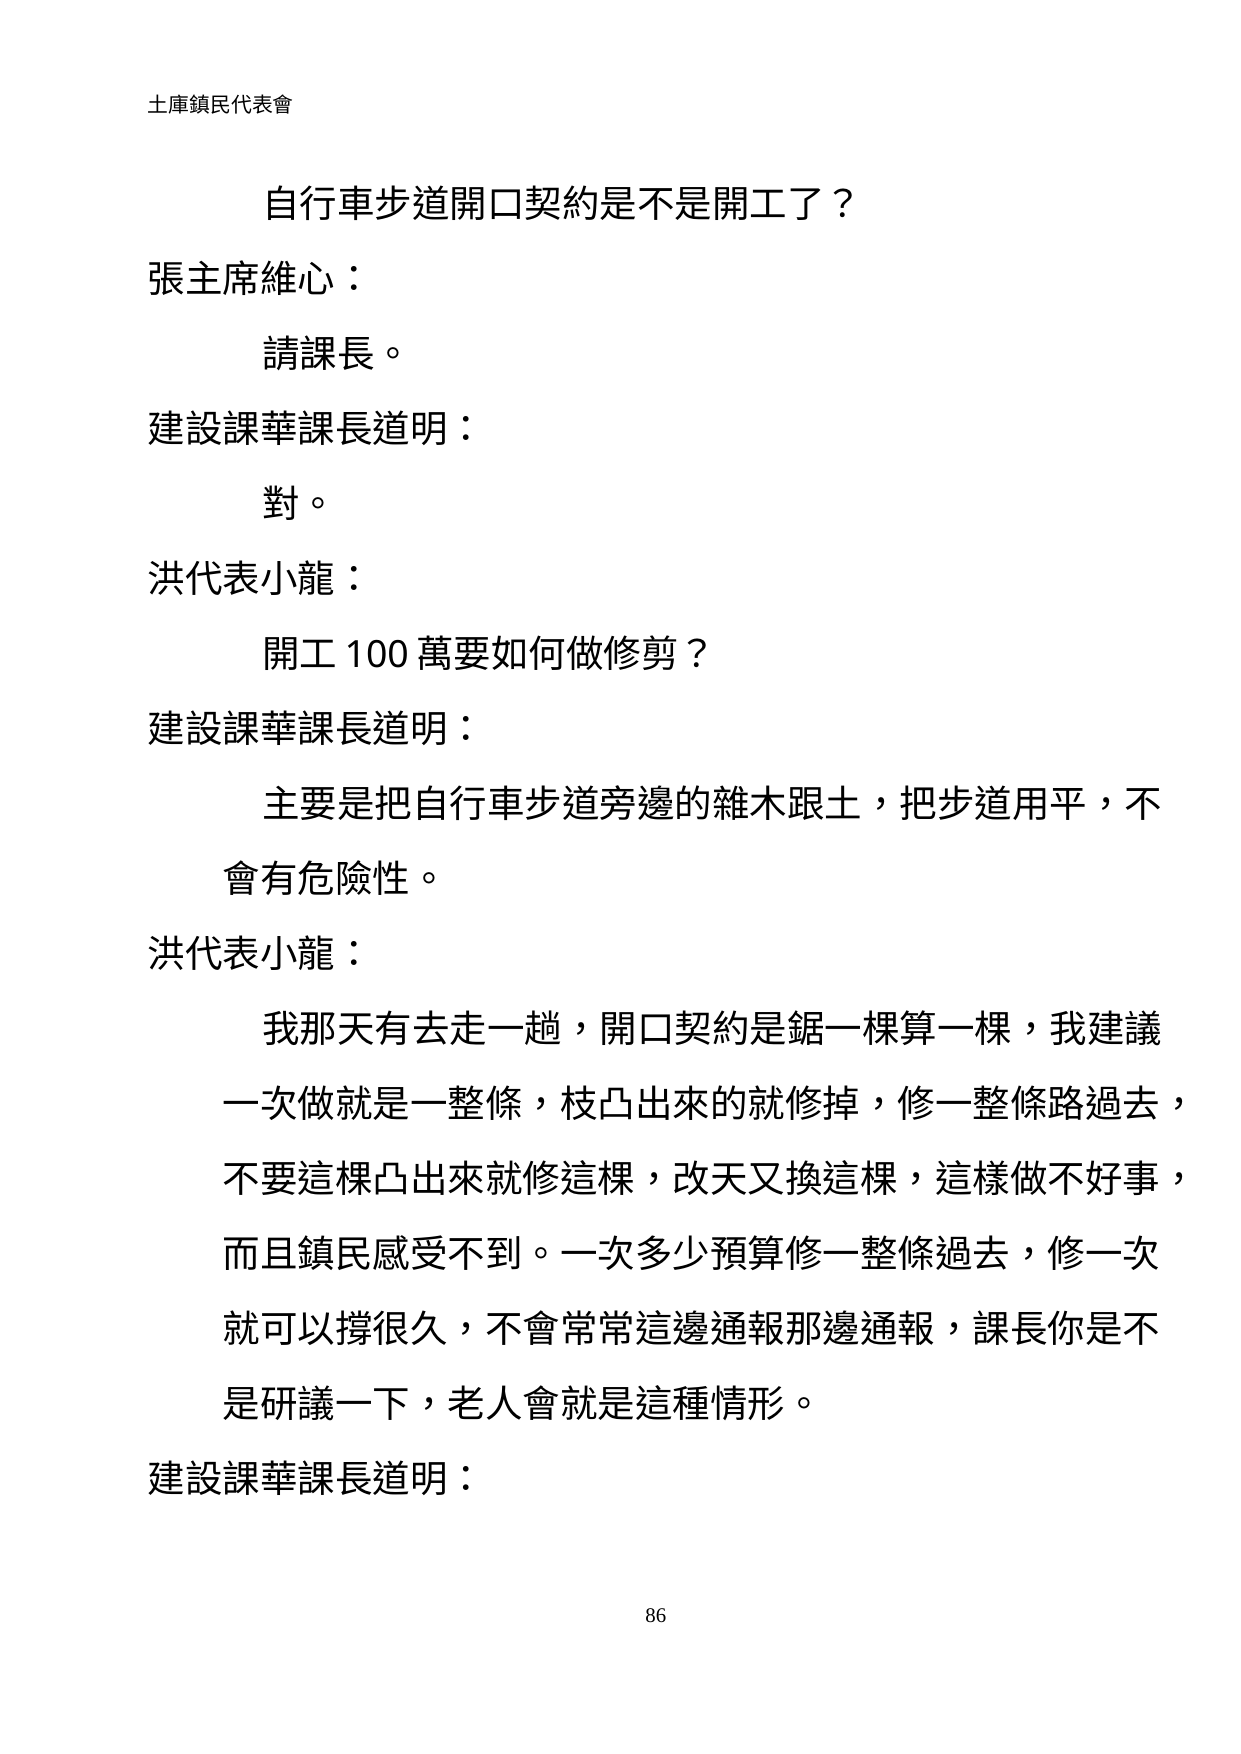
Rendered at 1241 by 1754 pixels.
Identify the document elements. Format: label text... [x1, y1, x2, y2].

text 開工100萬要如何做修剪？ [223, 614, 1163, 689]
text 我那天有去走一趟，開口契約是鋸一棵算一棵，我建議一次做就是一整條，枝凸出來的就修掉，修一整條路過去，不要這棵凸出來就修這棵，改天又換這棵，這樣做不好事，而且鎮民感受不到。一次多少預算修一整條過去，修一次就可以撐很久，不會常常這邊通報那邊通報，課長你是不是研議一下，老人會就是這種情形。 [223, 989, 1163, 1439]
text 請課長。 [223, 314, 1163, 389]
text 建設課華課長道明： [148, 1439, 1163, 1514]
text 主要是把自行車步道旁邊的雜木跟土，把步道用平，不會有危險性。 [223, 764, 1163, 914]
text 建設課華課長道明： [148, 689, 1163, 764]
text 對。 [223, 464, 1163, 539]
text 建設課華課長道明： [148, 389, 1163, 464]
text 洪代表小龍： [148, 539, 1163, 614]
text 張主席維心： [148, 239, 1163, 314]
text 自行車步道開口契約是不是開工了？ [223, 164, 1163, 239]
text 洪代表小龍： [148, 914, 1163, 989]
